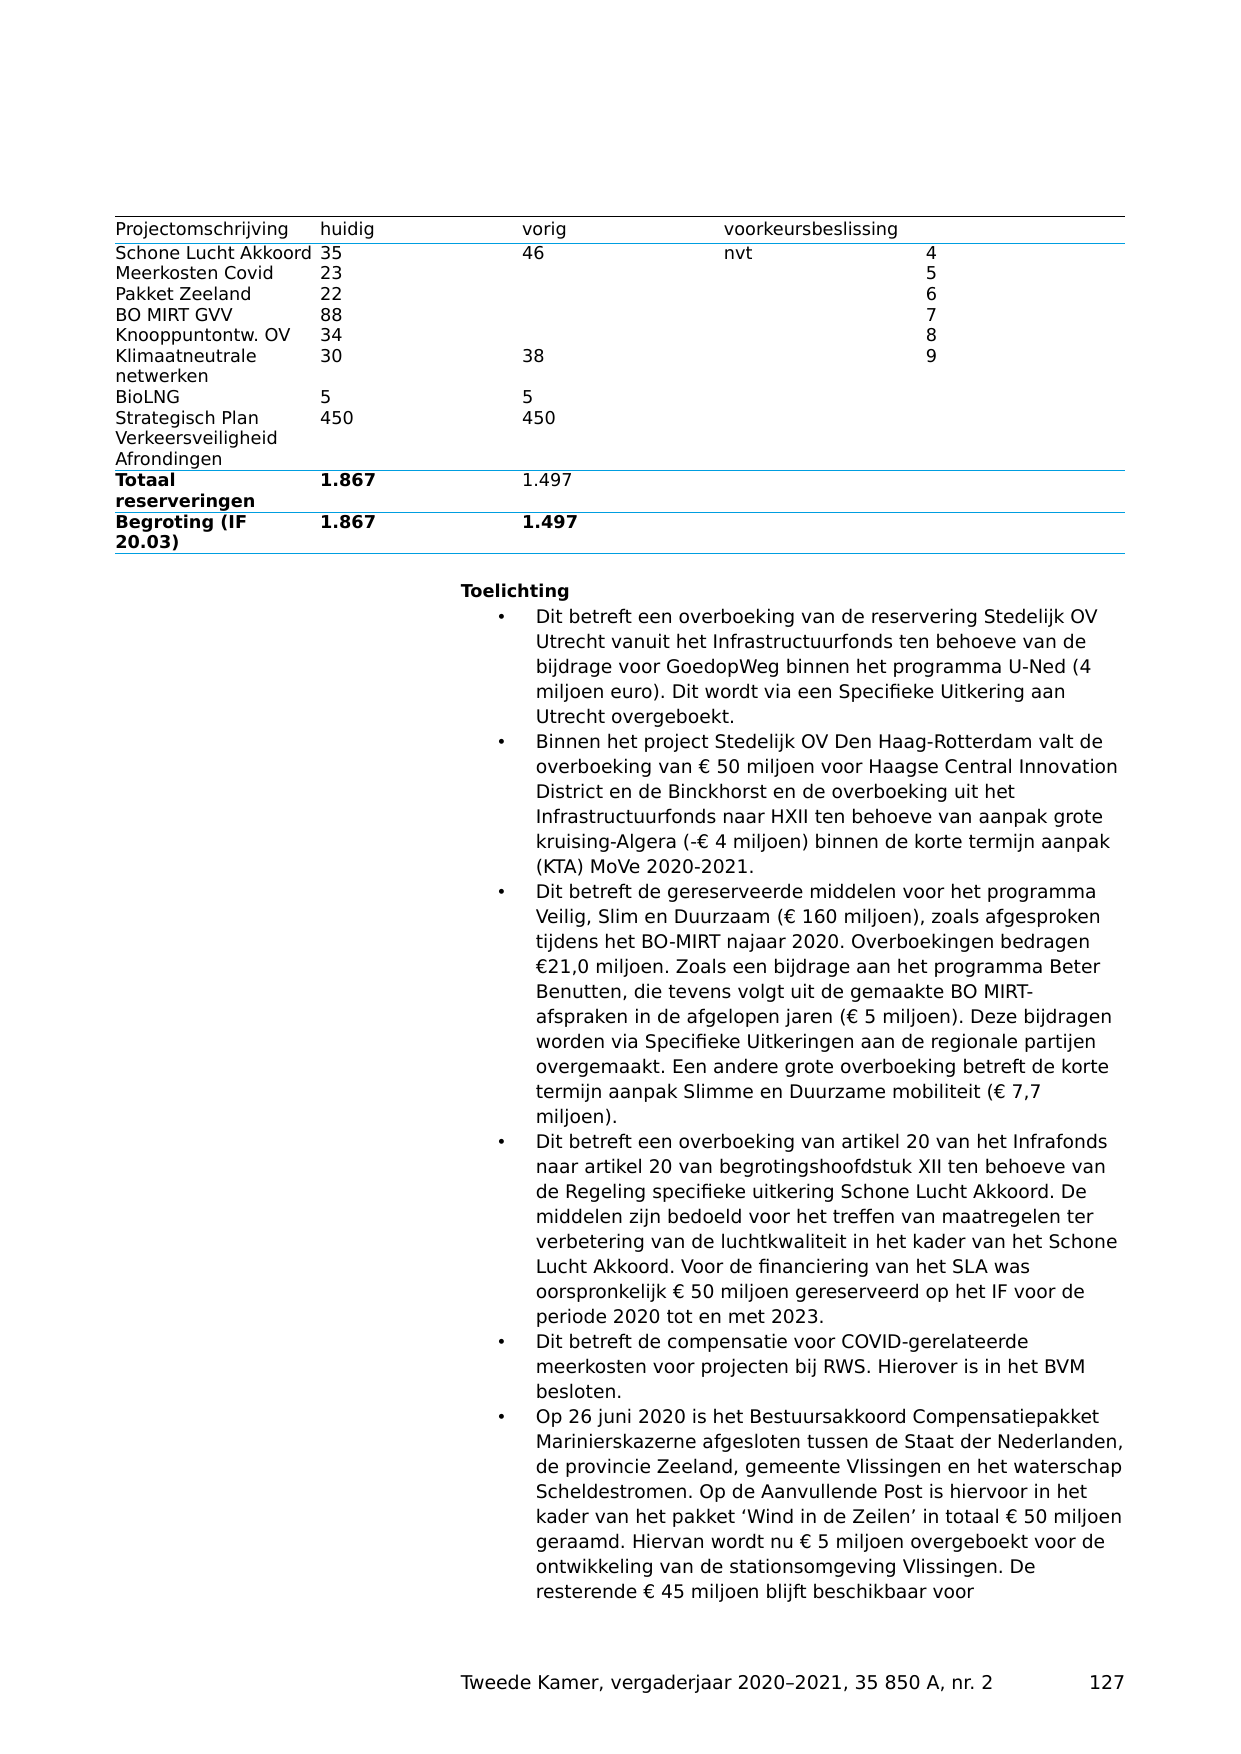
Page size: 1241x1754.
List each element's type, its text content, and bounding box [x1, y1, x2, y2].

table_cell 23 [317, 263, 519, 284]
table_cell 38 [519, 346, 721, 387]
table_cell Meerkosten Covid [115, 263, 317, 284]
list Binnen het project Stedelijk OV Den Haag-Rotterdam valt de overboeking van € 50 miljoen voor Haagse Central Innovation District en de Binckhorst en de overboeking uit het Infrastructuurfonds naar HXII ten behoeve van aanpak grote kruising-Algera (-€ 4 miljoen) binnen de korte termijn aanpak (KTA) MoVe 2020-2021. [498, 729, 1125, 879]
table_cell Knooppuntontw. OV [115, 325, 317, 346]
table_cell Projectomschrijving [115, 217, 317, 243]
table_header Tabel 39 Projectoverzicht 20.03: Reserveringen (bedragen x € 1 mln.) [115, 191, 1125, 216]
table_cell [721, 346, 923, 387]
list Op 26 juni 2020 is het Bestuursakkoord Compensatiepakket Marinierskazerne afgesloten tussen de Staat der Nederlanden, de provincie Zeeland, gemeente Vlissingen en het waterschap Scheldestromen. Op de Aanvullende Post is hiervoor in het kader van het pakket ‘Wind in de Zeilen’ in totaal € 50 miljoen geraamd. Hiervan wordt nu € 5 miljoen overgeboekt voor de ontwikkeling van de stationsomgeving Vlissingen. De resterende € 45 miljoen blijft beschikbaar voor [498, 1404, 1125, 1604]
table_cell 46 [519, 244, 721, 263]
table_cell 30 [317, 346, 519, 387]
table_cell [519, 284, 721, 304]
table_cell [721, 284, 923, 304]
table_cell [519, 305, 721, 325]
table_cell 1.497 [519, 513, 721, 553]
table_cell 7 [923, 305, 1125, 325]
table_cell Strategisch Plan Verkeersveiligheid [115, 408, 317, 449]
table_cell vorig [519, 217, 721, 243]
table_cell 88 [317, 305, 519, 325]
table_cell 35 [317, 244, 519, 263]
list Dit betreft een overboeking van artikel 20 van het Infrafonds naar artikel 20 van begrotingshoofdstuk XII ten behoeve van de Regeling specifieke uitkering Schone Lucht Akkoord. De middelen zijn bedoeld voor het treffen van maatregelen ter verbetering van de luchtkwaliteit in het kader van het Schone Lucht Akkoord. Voor de financiering van het SLA was oorspronkelijk € 50 miljoen gereserveerd op het IF voor de periode 2020 tot en met 2023. [498, 1129, 1125, 1329]
table_cell [721, 449, 923, 469]
table_cell 5 [519, 387, 721, 408]
table_cell BO MIRT GVV [115, 305, 317, 325]
table_cell 1.497 [519, 471, 721, 511]
table_cell huidig [317, 217, 519, 243]
table_cell [923, 408, 1125, 449]
table_cell 8 [923, 325, 1125, 346]
table_cell [721, 408, 923, 449]
table_cell Totaal reserveringen [115, 471, 317, 511]
table_cell [923, 449, 1125, 469]
text Toelichting [461, 579, 1125, 602]
table_cell 4 [923, 244, 1125, 263]
list Dit betreft de compensatie voor COVID-gerelateerde meerkosten voor projecten bij RWS. Hierover is in het BVM besloten. [498, 1329, 1125, 1404]
table_cell [519, 263, 721, 284]
table_cell 5 [923, 263, 1125, 284]
table_cell 450 [519, 408, 721, 449]
table_cell [317, 449, 519, 469]
list Dit betreft de gereserveerde middelen voor het programma Veilig, Slim en Duurzaam (€ 160 miljoen), zoals afgesproken tijdens het BO-MIRT najaar 2020. Overboekingen bedragen €21,0 miljoen. Zoals een bijdrage aan het programma Beter Benutten, die tevens volgt uit de gemaakte BO MIRT-afspraken in de afgelopen jaren (€ 5 miljoen). Deze bijdragen worden via Specifieke Uitkeringen aan de regionale partijen overgemaakt. Een andere grote overboeking betreft de korte termijn aanpak Slimme en Duurzame mobiliteit (€ 7,7 miljoen). [498, 879, 1125, 1129]
table_cell [923, 387, 1125, 408]
table_cell 34 [317, 325, 519, 346]
table_cell Begroting (IF 20.03) [115, 513, 317, 553]
table_cell Klimaatneutrale netwerken [115, 346, 317, 387]
table_cell 1.867 [317, 513, 519, 553]
table_cell [721, 263, 923, 284]
table_cell [721, 305, 923, 325]
table_cell [923, 513, 1125, 553]
table_cell [721, 471, 923, 511]
table_cell 9 [923, 346, 1125, 387]
table_cell 1.867 [317, 471, 519, 511]
table_cell Schone Lucht Akkoord [115, 244, 317, 263]
table_cell [519, 325, 721, 346]
table_cell [721, 387, 923, 408]
table_cell 5 [317, 387, 519, 408]
table_cell nvt [721, 244, 923, 263]
table_cell BioLNG [115, 387, 317, 408]
table_cell [923, 217, 1125, 243]
list Dit betreft een overboeking van de reservering Stedelijk OV Utrecht vanuit het Infrastructuurfonds ten behoeve van de bijdrage voor GoedopWeg binnen het programma U-Ned (4 miljoen euro). Dit wordt via een Specifieke Uitkering aan Utrecht overgeboekt. [498, 604, 1125, 729]
table_cell [721, 513, 923, 553]
table_cell 6 [923, 284, 1125, 304]
table_cell [923, 471, 1125, 511]
table_cell 450 [317, 408, 519, 449]
table_cell [721, 325, 923, 346]
table_cell voorkeursbeslissing [721, 217, 923, 243]
table_cell Pakket Zeeland [115, 284, 317, 304]
table_cell Afrondingen [115, 449, 317, 469]
table_cell 22 [317, 284, 519, 304]
table_cell [519, 449, 721, 469]
